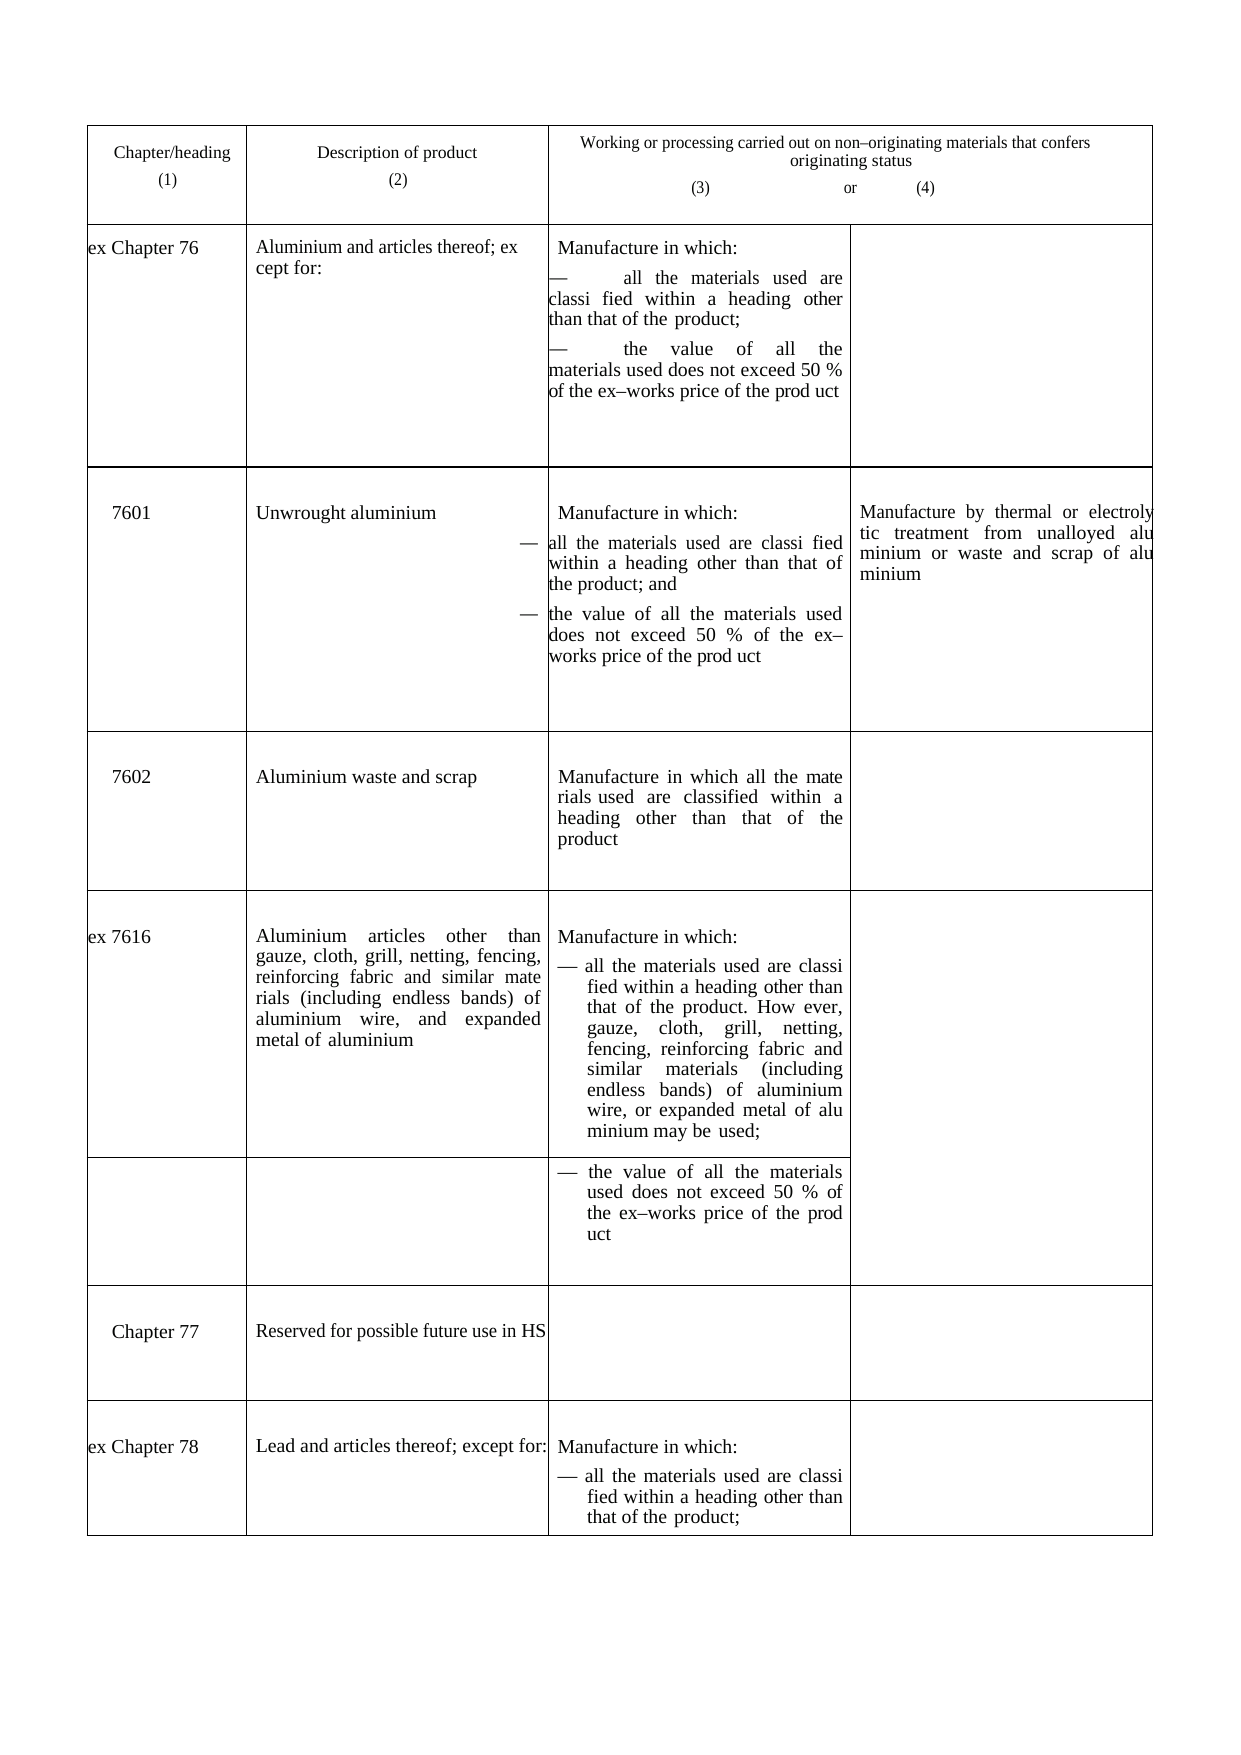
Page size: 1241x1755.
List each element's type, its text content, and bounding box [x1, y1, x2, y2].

table_cell Aluminium waste and scrap [247, 732, 548, 890]
table_cell Manufacture in which: all the materials used are classi­ fied within a heading other than that of the product; the value of all the materials used does not exceed 50 % of the ex–works price of the prod­ uct [549, 225, 850, 466]
table_cell 7601 [88, 468, 246, 731]
table_cell Reserved for possible future use in HS [247, 1286, 548, 1400]
table_cell ex Chapter 76 [88, 225, 246, 466]
table_cell ex 7616 [88, 891, 246, 1157]
table_cell Manufacture by thermal or electroly­ tic treatment from unalloyed alu­ minium or waste and scrap of alu­ minium [851, 468, 1152, 731]
table_cell [851, 1401, 1152, 1535]
table_cell Aluminium and articles thereof; ex­ cept for: [247, 225, 548, 466]
table_header Description of product (2) [247, 126, 548, 224]
table_cell Manufacture in which: — all the materials used are classi­ fied within a heading other than that of the product; [549, 1401, 850, 1535]
table_cell [851, 891, 1152, 1285]
table_cell [247, 1158, 548, 1285]
table_cell [851, 732, 1152, 890]
table_cell [549, 1286, 850, 1400]
table_header Chapter/heading (1) [88, 126, 246, 224]
table_cell Manufacture in which: all the materials used are classi­ fied within a heading other than that of the product; and the value of all the materials used does not exceed 50 % of the ex–works price of the prod­ uct [549, 468, 850, 731]
table_header Working or processing carried out on non–originating materials that confers originating status (3) or (4) [549, 126, 1152, 224]
table_cell Manufacture in which all the mate­ rials used are classified within a heading other than that of the product [549, 732, 850, 890]
table_cell Chapter 77 [88, 1286, 246, 1400]
table_cell Aluminium articles other than gauze, cloth, grill, netting, fencing, reinforcing fabric and similar mate­ rials (including endless bands) of aluminium wire, and expanded metal of aluminium [247, 891, 548, 1157]
table_cell [851, 225, 1152, 466]
table_cell [851, 1286, 1152, 1400]
table_cell ex Chapter 78 [88, 1401, 246, 1535]
table_cell — the value of all the materials used does not exceed 50 % of the ex–works price of the prod­ uct [549, 1158, 850, 1285]
table_cell [88, 1158, 246, 1285]
table_cell Unwrought aluminium [247, 468, 548, 731]
table_cell 7602 [88, 732, 246, 890]
table_cell Lead and articles thereof; except for: [247, 1401, 548, 1535]
table_cell Manufacture in which: — all the materials used are classi­ fied within a heading other than that of the product. How­ ever, gauze, cloth, grill, netting, fencing, reinforcing fabric and similar materials (including endless bands) of aluminium wire, or expanded metal of alu­ minium may be used; [549, 891, 850, 1157]
